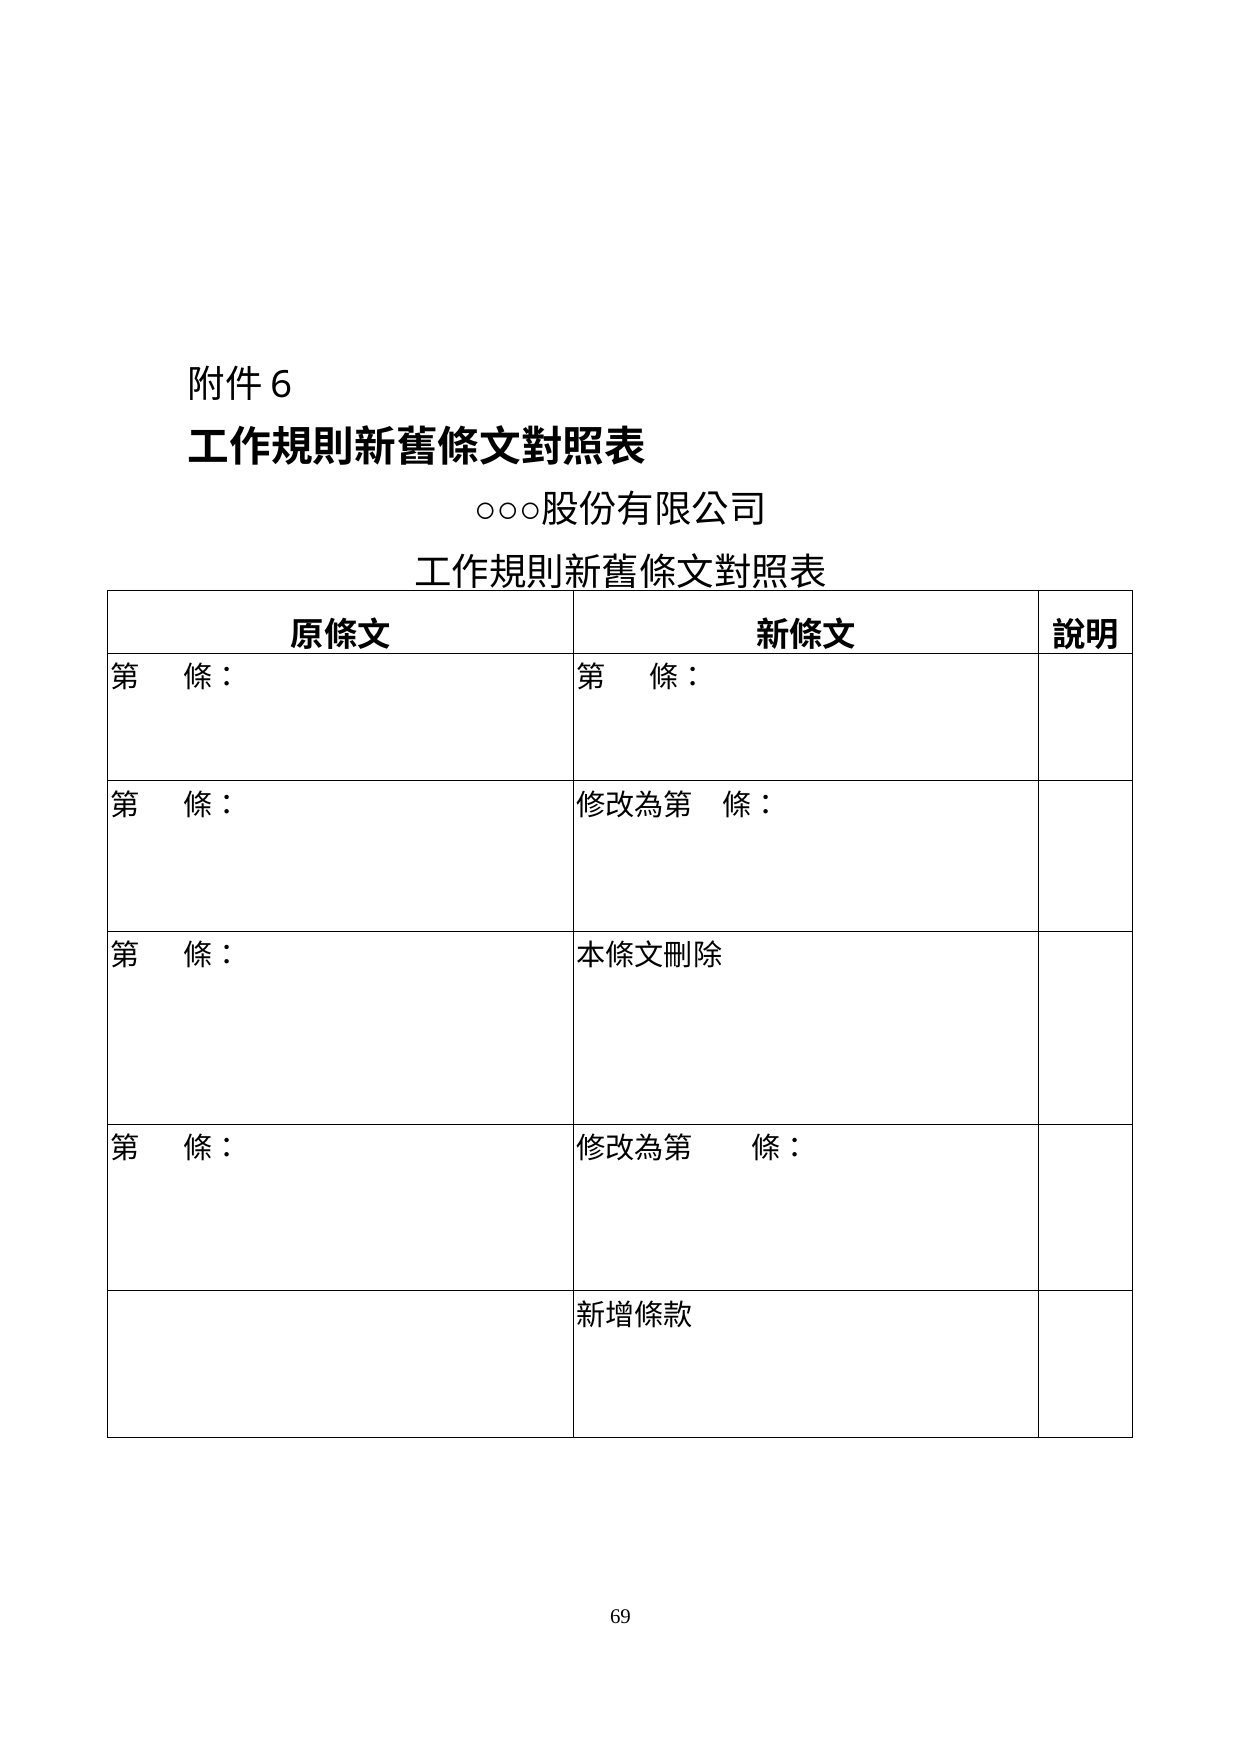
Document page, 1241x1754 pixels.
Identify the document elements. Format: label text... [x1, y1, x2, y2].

table_cell 第 條： [574, 654, 1038, 780]
table_cell 本條文刪除 [574, 932, 1038, 1124]
table_cell 修改為第 條： [574, 1125, 1038, 1290]
table_cell 新增條款 [574, 1291, 1038, 1437]
table_cell [1039, 1291, 1132, 1437]
table_cell [108, 1291, 573, 1437]
table_cell [1039, 1125, 1132, 1290]
table_cell 第 條： [108, 932, 573, 1124]
table_cell [1039, 654, 1132, 780]
table_cell [1039, 932, 1132, 1124]
text 附件6 [187, 339, 1050, 402]
table_header 原條文 [108, 591, 573, 653]
table_header 新條文 [574, 591, 1038, 653]
table_header 說明 [1039, 591, 1132, 653]
table_cell [1039, 781, 1132, 931]
table_cell 第 條： [108, 781, 573, 931]
table_cell 第 條： [108, 1125, 573, 1290]
text ○○○股份有限公司 [187, 464, 1053, 527]
text 工作規則新舊條文對照表 [187, 402, 1050, 464]
table_cell 第 條： [108, 654, 573, 780]
text 工作規則新舊條文對照表 [187, 527, 1053, 589]
table_cell 修改為第 條： [574, 781, 1038, 931]
